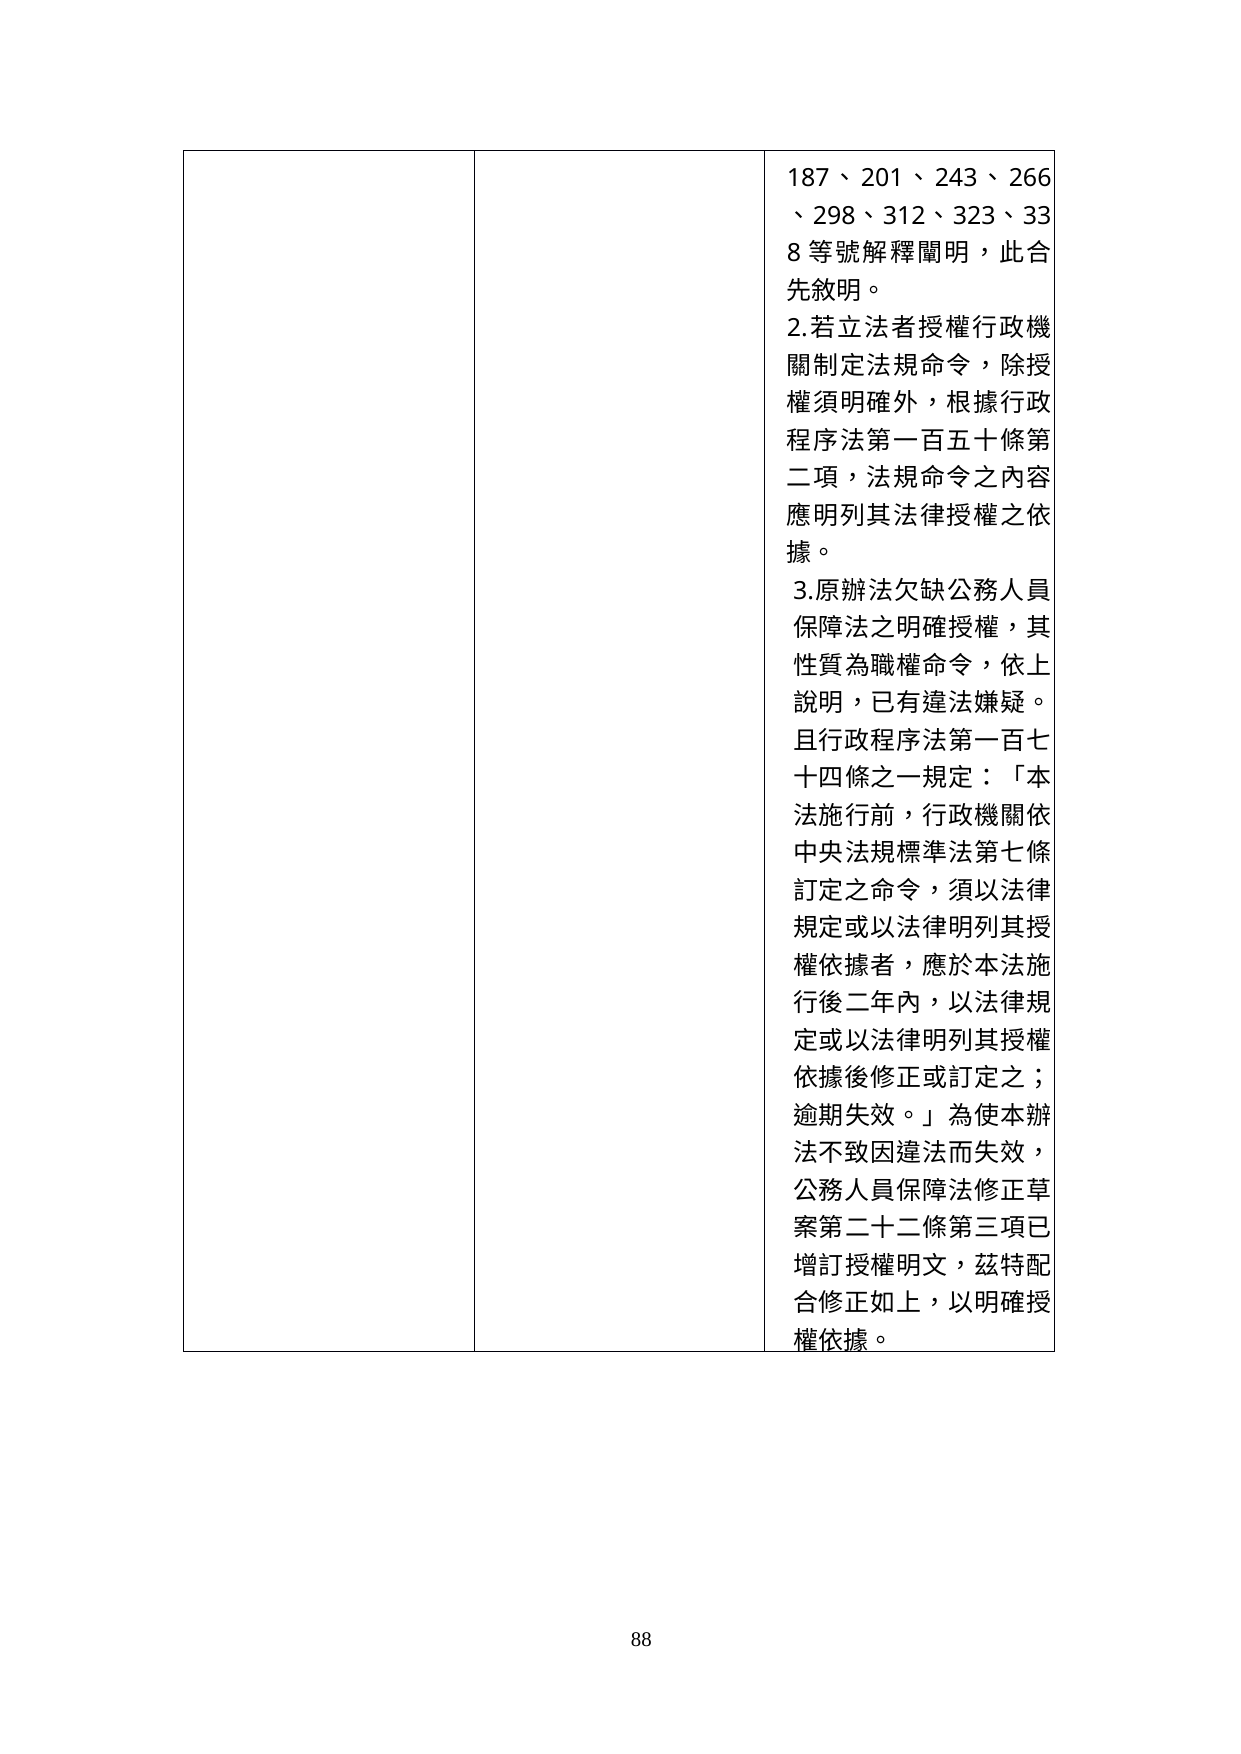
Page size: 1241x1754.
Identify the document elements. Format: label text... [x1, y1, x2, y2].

table_cell [184, 151, 474, 1351]
table_cell [475, 151, 764, 1351]
table_cell 187、201、243、266、298、312、323、338等號解釋闡明，此合先敘明。 2.若立法者授權行政機關制定法規命令，除授權須明確外，根據行政程序法第一百五十條第二項，法規命令之內容應明列其法律授權之依據。 3.原辦法欠缺公務人員保障法之明確授權，其性質為職權命令，依上說明，已有違法嫌疑。且行政程序法第一百七十四條之一規定：「本法施行前，行政機關依中央法規標準法第七條訂定之命令，須以法律規定或以法律明列其授權依據者，應於本法施行後二年內，以法律規定或以法律明列其授權依據後修正或訂定之；逾期失效。」為使本辦法不致因違法而失效，公務人員保障法修正草案第二十二條第三項已增訂授權明文，茲特配合修正如上，以明確授權依據。 [765, 151, 1054, 1351]
